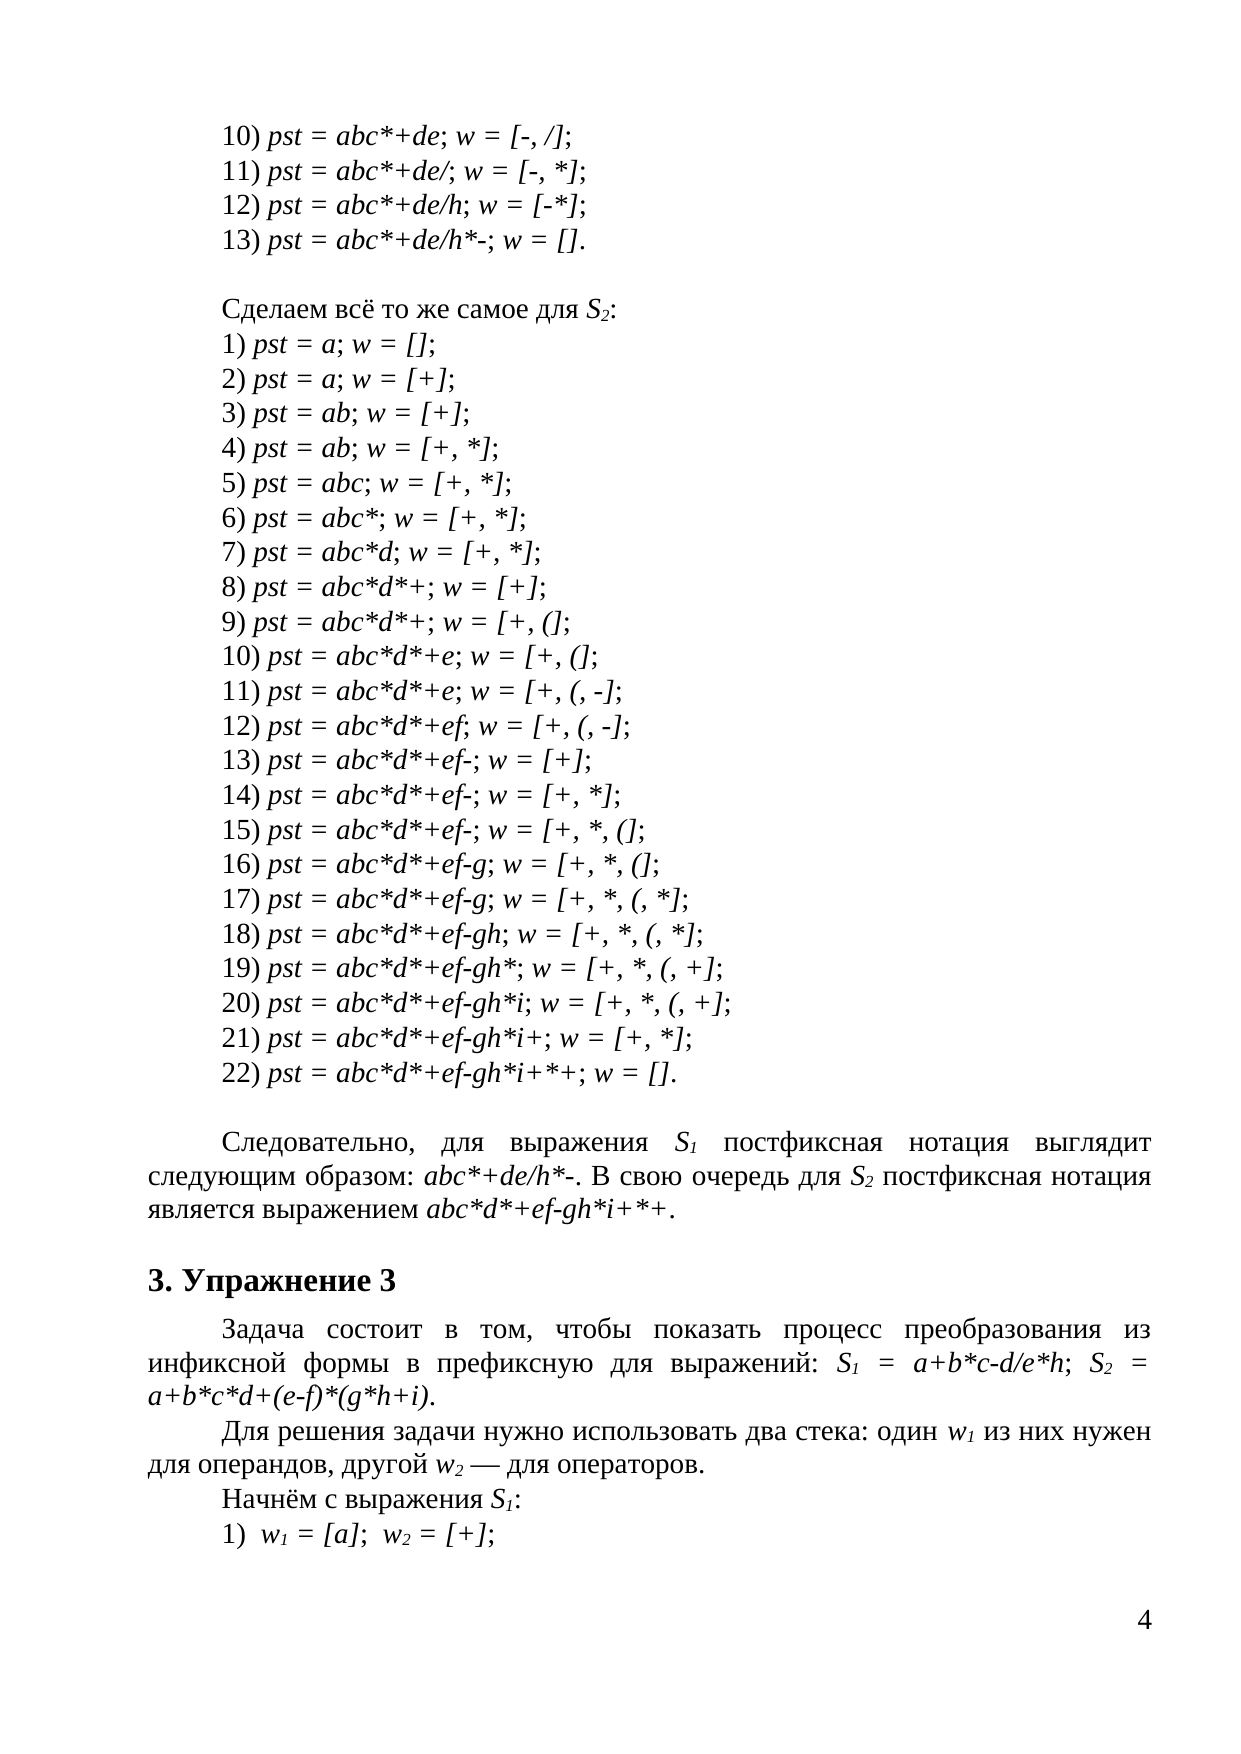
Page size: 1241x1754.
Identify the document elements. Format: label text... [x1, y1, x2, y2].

text 5) pst = abc; w = [+, *]; [148, 465, 1152, 498]
text 17) pst = abc*d*+ef-g; w = [+, *, (, *]; [148, 881, 1152, 915]
text 1) w1 = [a]; w2 = [+]; [148, 1516, 1152, 1549]
text 15) pst = abc*d*+ef-; w = [+, *, (]; [148, 812, 1152, 845]
text 18) pst = abc*d*+ef-gh; w = [+, *, (, *]; [148, 916, 1152, 949]
text 6) pst = abc*; w = [+, *]; [148, 500, 1152, 533]
text 11) pst = abc*+de/; w = [-, *]; [148, 153, 1152, 186]
text 21) pst = abc*d*+ef-gh*i+; w = [+, *]; [148, 1020, 1152, 1053]
text 8) pst = abc*d*+; w = [+]; [148, 569, 1152, 603]
text 19) pst = abc*d*+ef-gh*; w = [+, *, (, +]; [148, 951, 1152, 984]
text 10) pst = abc*+de; w = [-, /]; [148, 118, 1152, 152]
text 13) pst = abc*d*+ef-; w = [+]; [148, 742, 1152, 776]
text 12) pst = abc*+de/h; w = [-*]; [148, 187, 1152, 221]
text 16) pst = abc*d*+ef-g; w = [+, *, (]; [148, 847, 1152, 880]
text 11) pst = abc*d*+e; w = [+, (, -]; [148, 673, 1152, 707]
text 10) pst = abc*d*+e; w = [+, (]; [148, 638, 1152, 672]
text 14) pst = abc*d*+ef-; w = [+, *]; [148, 777, 1152, 811]
text 1) pst = a; w = []; [148, 326, 1152, 360]
text 7) pst = abc*d; w = [+, *]; [148, 534, 1152, 568]
text 9) pst = abc*d*+; w = [+, (]; [148, 604, 1152, 637]
text 4) pst = ab; w = [+, *]; [148, 430, 1152, 464]
text 12) pst = abc*d*+ef; w = [+, (, -]; [148, 708, 1152, 741]
text Сделаем всё то же самое для S2: [148, 292, 1152, 325]
text Начнём с выражения S1: [148, 1481, 1152, 1515]
subtitle 3. Упражнение 3 [148, 1261, 1152, 1299]
text 20) pst = abc*d*+ef-gh*i; w = [+, *, (, +]; [148, 985, 1152, 1019]
text 2) pst = a; w = [+]; [148, 361, 1152, 394]
text Для решения задачи нужно использовать два стека: один w1 из них нужен для операндов, другой w2 — для операторов. [148, 1413, 1152, 1480]
text 13) pst = abc*+de/h*-; w = []. [148, 222, 1152, 256]
text 22) pst = abc*d*+ef-gh*i+*+; w = []. [148, 1055, 1152, 1088]
text 3) pst = ab; w = [+]; [148, 396, 1152, 429]
text Следовательно, для выражения S1 постфиксная нотация выглядит следующим образом: abc*+de/h*-. В свою очередь для S2 постфиксная нотация является выражением abc*d*+ef-gh*i+*+. [148, 1124, 1152, 1225]
text Задача состоит в том, чтобы показать процесс преобразования из инфиксной формы в префиксную для выражений: S1 = a+b*c-d/e*h; S2 = a+b*c*d+(e-f)*(g*h+i). [148, 1311, 1152, 1412]
